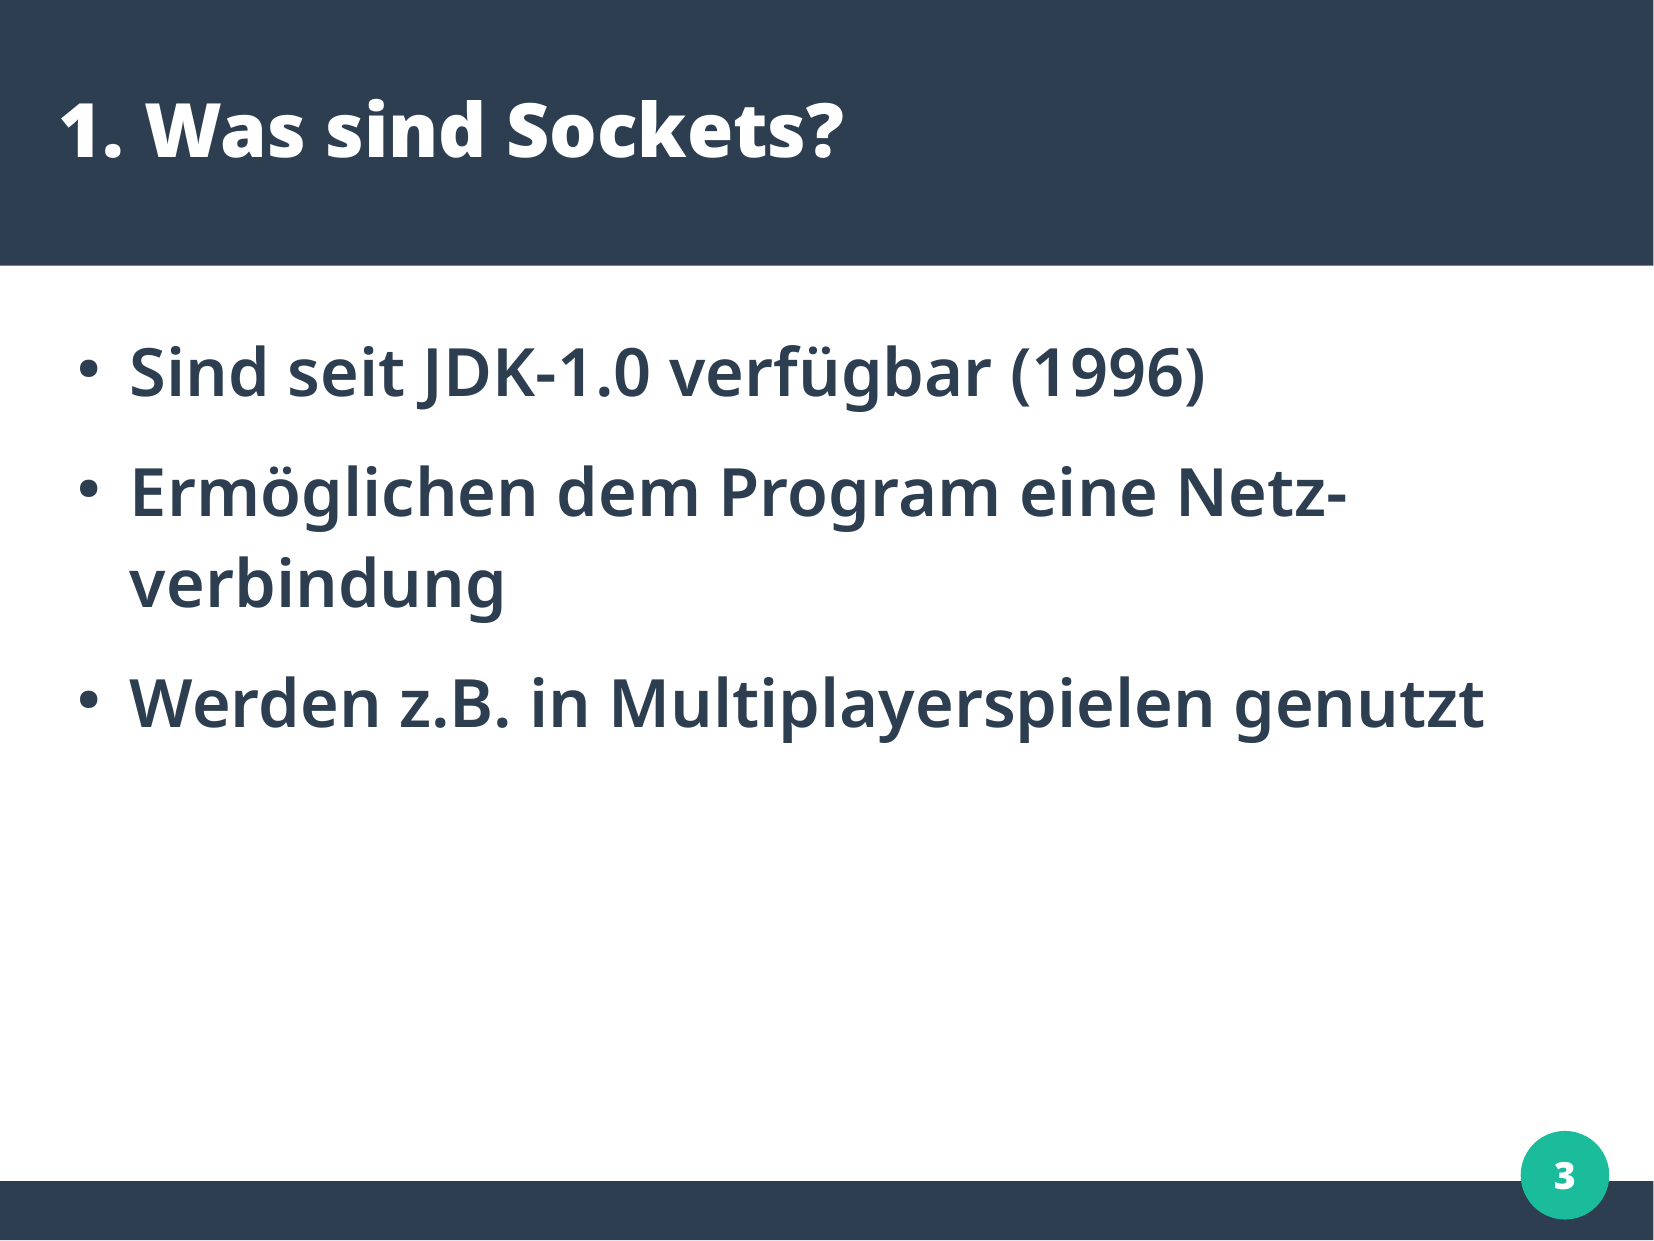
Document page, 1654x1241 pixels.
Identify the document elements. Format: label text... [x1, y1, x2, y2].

list Sind seit JDK-1.0 verfügbar (1996) Ermöglichen dem Program eine Netz-verbindung Werden z.B. in Multiplayerspielen genutzt [59, 324, 1595, 1152]
title 1. Was sind Sockets? [59, 49, 1595, 207]
